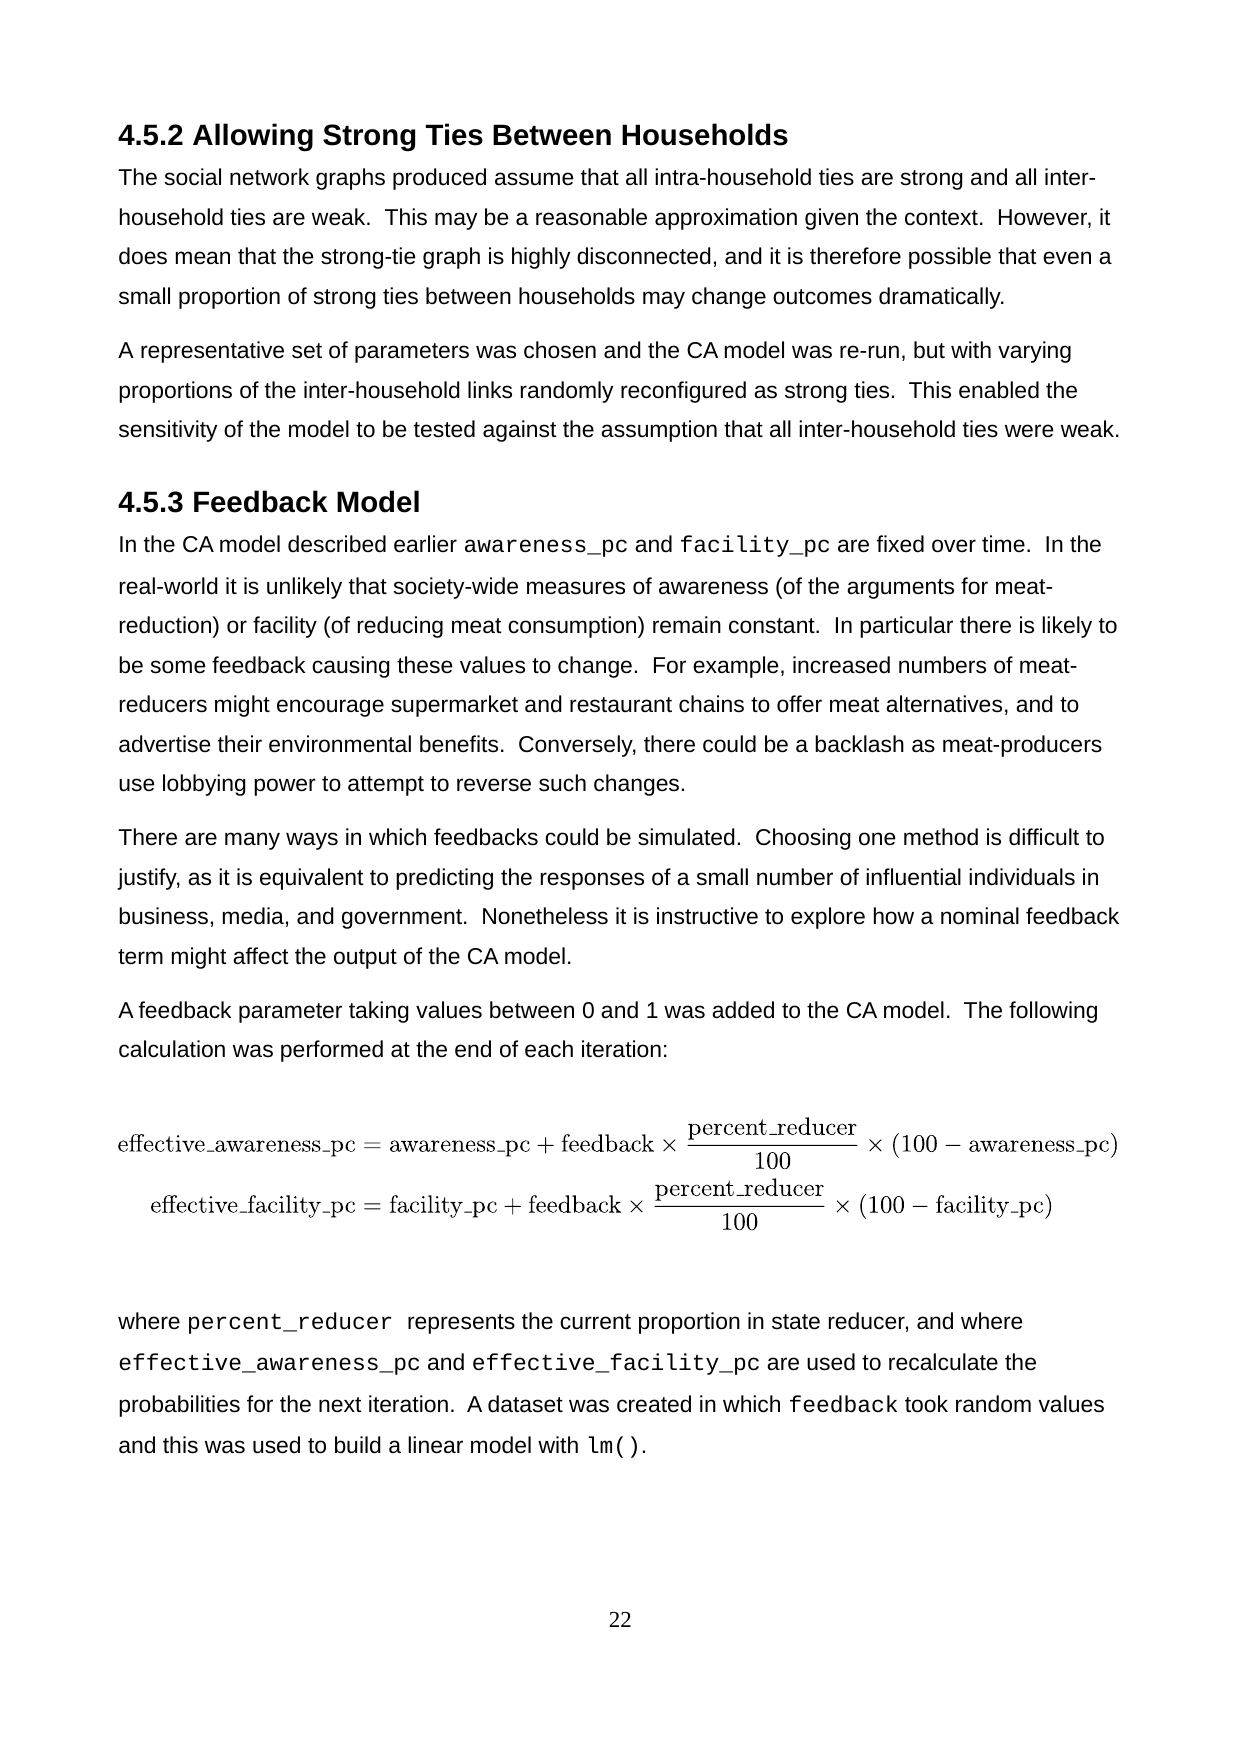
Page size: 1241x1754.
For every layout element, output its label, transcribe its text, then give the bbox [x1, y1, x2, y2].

subtitle Feedback Model [118, 485, 1122, 519]
text The social network graphs produced assume that all intra-household ties are strong and all inter-household ties are weak. This may be a reasonable approximation given the context. However, it does mean that the strong-tie graph is highly disconnected, and it is therefore possible that even a small proportion of strong ties between households may change outcomes dramatically. [118, 164, 1122, 309]
text A representative set of parameters was chosen and the CA model was re-run, but with varying proportions of the inter-household links randomly reconfigured as strong ties. This enabled the sensitivity of the model to be tested against the assumption that all inter-household ties were weak. [118, 337, 1122, 442]
text In the CA model described earlier awareness_pc and facility_pc are fixed over time. In the real-world it is unlikely that society-wide measures of awareness (of the arguments for meat-reduction) or facility (of reducing meat consumption) remain constant. In particular there is likely to be some feedback causing these values to change. For example, increased numbers of meat-reducers might encourage supermarket and restaurant chains to offer meat alternatives, and to advertise their environmental benefits. Conversely, there could be a backlash as meat-producers use lobbying power to attempt to reverse such changes. [118, 531, 1122, 796]
text There are many ways in which feedbacks could be simulated. Choosing one method is difficult to justify, as it is equivalent to predicting the responses of a small number of influential individuals in business, media, and government. Nonetheless it is instructive to explore how a nominal feedback term might affect the output of the CA model. [118, 824, 1122, 969]
text where percent_reducer represents the current proportion in state reducer, and where effective_awareness_pc and effective_facility_pc are used to recalculate the probabilities for the next iteration. A dataset was created in which feedback took random values and this was used to build a linear model with lm(). [118, 1308, 1122, 1461]
subtitle Allowing Strong Ties Between Households [118, 118, 1122, 152]
text A feedback parameter taking values between 0 and 1 was added to the CA model. The following calculation was performed at the end of each iteration: [118, 997, 1122, 1063]
